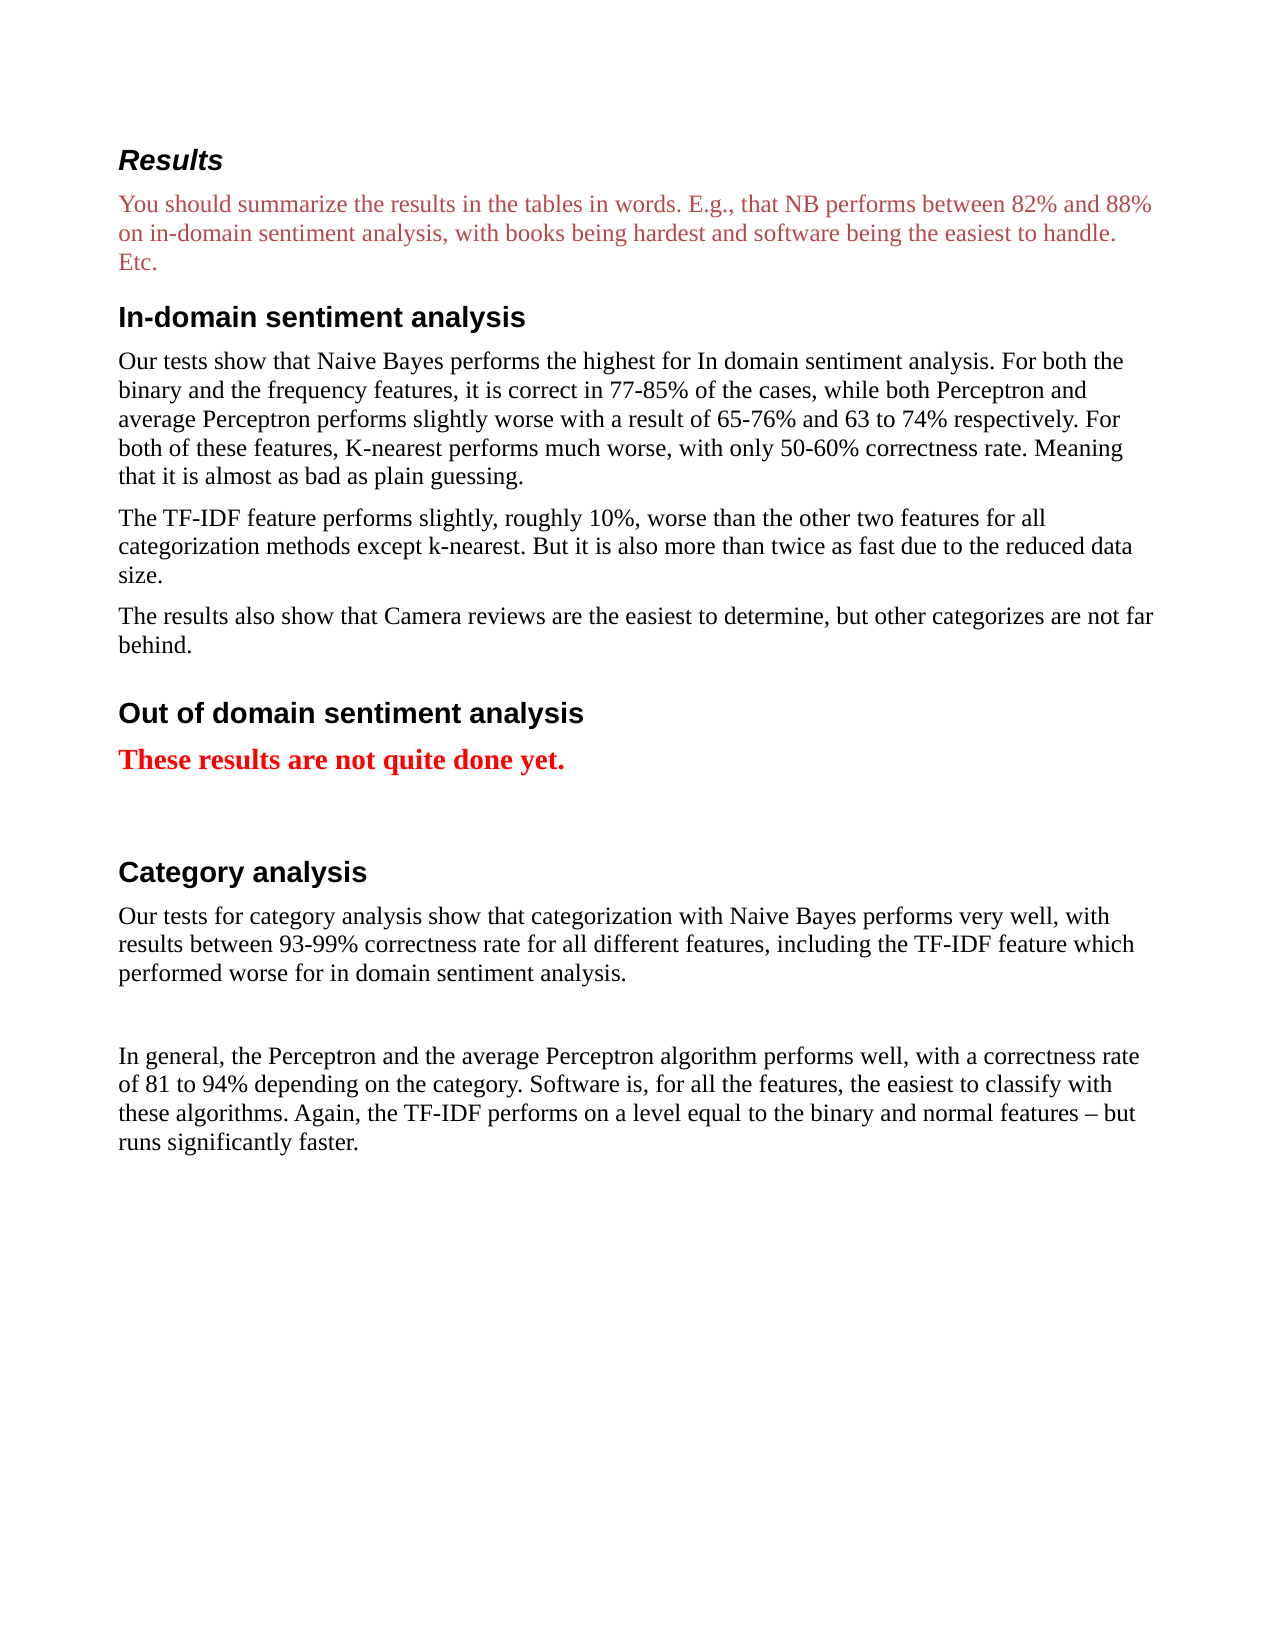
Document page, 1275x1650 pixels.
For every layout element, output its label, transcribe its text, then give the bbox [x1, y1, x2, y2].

subtitle In-domain sentiment analysis [118, 300, 1157, 334]
text These results are not quite done yet. [118, 742, 1157, 776]
text You should summarize the results in the tables in words. E.g., that NB performs between 82% and 88% on in-domain sentiment analysis, with books being hardest and software being the easiest to handle. Etc. [118, 189, 1157, 275]
text Our tests show that Naive Bayes performs the highest for In domain sentiment analysis. For both the binary and the frequency features, it is correct in 77-85% of the cases, while both Perceptron and average Perceptron performs slightly worse with a result of 65-76% and 63 to 74% respectively. For both of these features, K-nearest performs much worse, with only 50-60% correctness rate. Meaning that it is almost as bad as plain guessing. [118, 346, 1157, 490]
subtitle Out of domain sentiment analysis [118, 696, 1157, 730]
subtitle Results [118, 143, 1157, 177]
text Our tests for category analysis show that categorization with Naive Bayes performs very well, with results between 93-99% correctness rate for all different features, including the TF-IDF feature which performed worse for in domain sentiment analysis. [118, 901, 1157, 987]
text The TF-IDF feature performs slightly, roughly 10%, worse than the other two features for all categorization methods except k-nearest. But it is also more than twice as fast due to the reduced data size. [118, 503, 1157, 589]
subtitle Category analysis [118, 855, 1157, 888]
text In general, the Perceptron and the average Perceptron algorithm performs well, with a correctness rate of 81 to 94% depending on the category. Software is, for all the features, the easiest to classify with these algorithms. Again, the TF-IDF performs on a level equal to the binary and normal features – but runs significantly faster. [118, 1041, 1157, 1156]
text The results also show that Camera reviews are the easiest to determine, but other categorizes are not far behind. [118, 601, 1157, 659]
